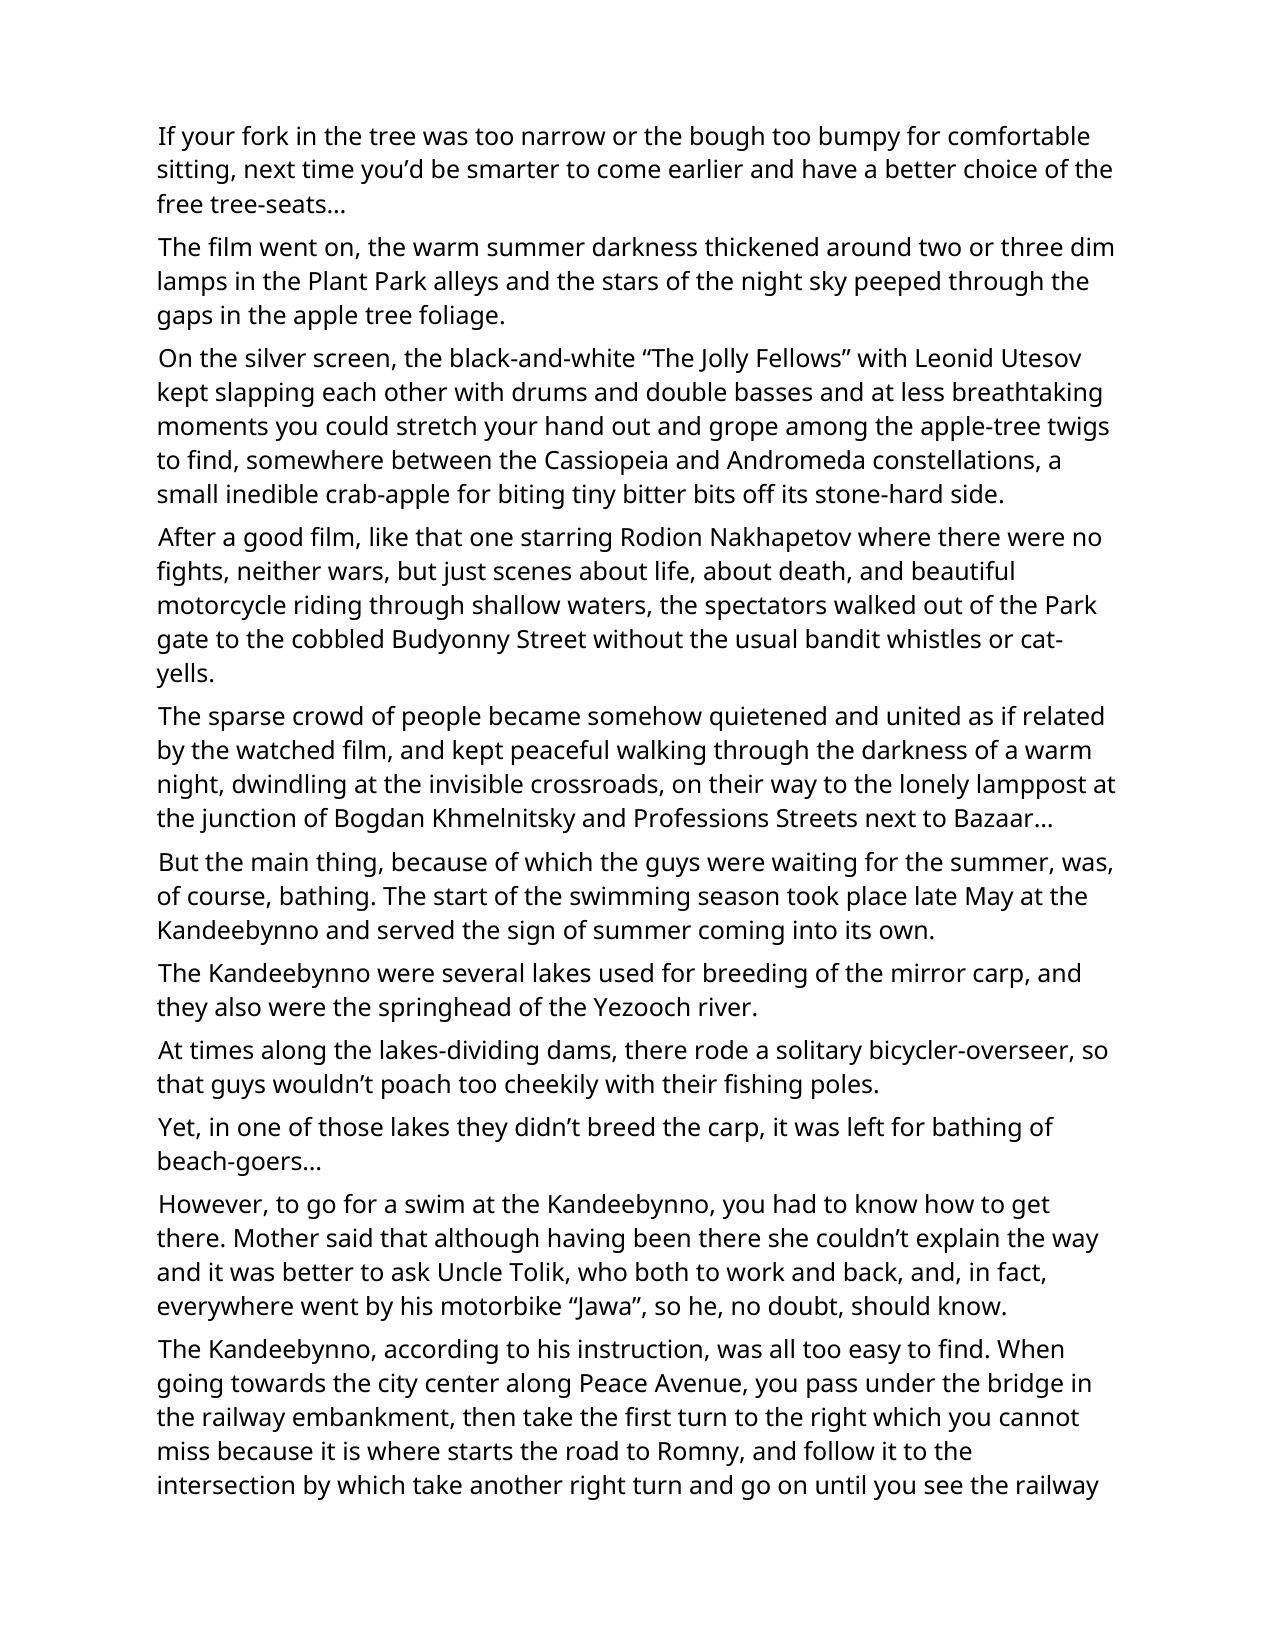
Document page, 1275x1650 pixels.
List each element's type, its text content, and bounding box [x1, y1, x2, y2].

text However, to go for a swim at the Kandeebynno, you had to know how to get there. Mother said that although having been there she couldn’t explain the way and it was better to ask Uncle Tolik, who both to work and back, and, in fact, everywhere went by his motorbike “Jawa”, so he, no doubt, should know. [156, 1187, 1118, 1323]
text But the main thing, because of which the guys were waiting for the summer, was, of course, bathing. The start of the swimming season took place late May at the Kandeebynno and served the sign of summer coming into its own. [156, 844, 1118, 946]
text On the silver screen, the black-and-white “The Jolly Fellows” with Leonid Utesov kept slapping each other with drums and double basses and at less breathtaking moments you could stretch your hand out and grope among the apple-tree twigs to find, somewhere between the Cassiopeia and Andromeda constellations, a small inedible crab-apple for biting tiny bitter bits off its stone-hard side. [156, 340, 1118, 511]
text If your fork in the tree was too narrow or the bough too bumpy for comfortable sitting, next time you’d be smarter to come earlier and have a better choice of the free tree-seats… [156, 118, 1118, 220]
text At times along the lakes-dividing dams, there rode a solitary bicycler-overseer, so that guys wouldn’t poach too cheekily with their fishing poles. [156, 1032, 1118, 1101]
text The Kandeebynno, according to his instruction, was all too easy to find. When going towards the city center along Peace Avenue, you pass under the bridge in the railway embankment, then take the first turn to the right which you cannot miss because it is where starts the road to Romny, and follow it to the intersection by which take another right turn and go on until you see the railway [156, 1332, 1118, 1502]
text The sparse crowd of people became somehow quietened and united as if related by the watched film, and kept peaceful walking through the darkness of a warm night, dwindling at the invisible crossroads, on their way to the lonely lamppost at the junction of Bogdan Khmelnitsky and Professions Streets next to Bazaar… [156, 699, 1118, 835]
text The film went on, the warm summer darkness thickened around two or three dim lamps in the Plant Park alleys and the stars of the night sky peeped through the gaps in the apple tree foliage. [156, 229, 1118, 331]
text The Kandeebynno were several lakes used for breeding of the mirror carp, and they also were the springhead of the Yezooch river. [156, 955, 1118, 1023]
text After a good film, like that one starring Rodion Nakhapetov where there were no fights, neither wars, but just scenes about life, about death, and beautiful motorcycle riding through shallow waters, the spectators walked out of the Park gate to the cobbled Budyonny Street without the usual bandit whistles or cat-yells. [156, 520, 1118, 690]
text Yet, in one of those lakes they didn’t breed the carp, it was left for bathing of beach-goers… [156, 1109, 1118, 1178]
